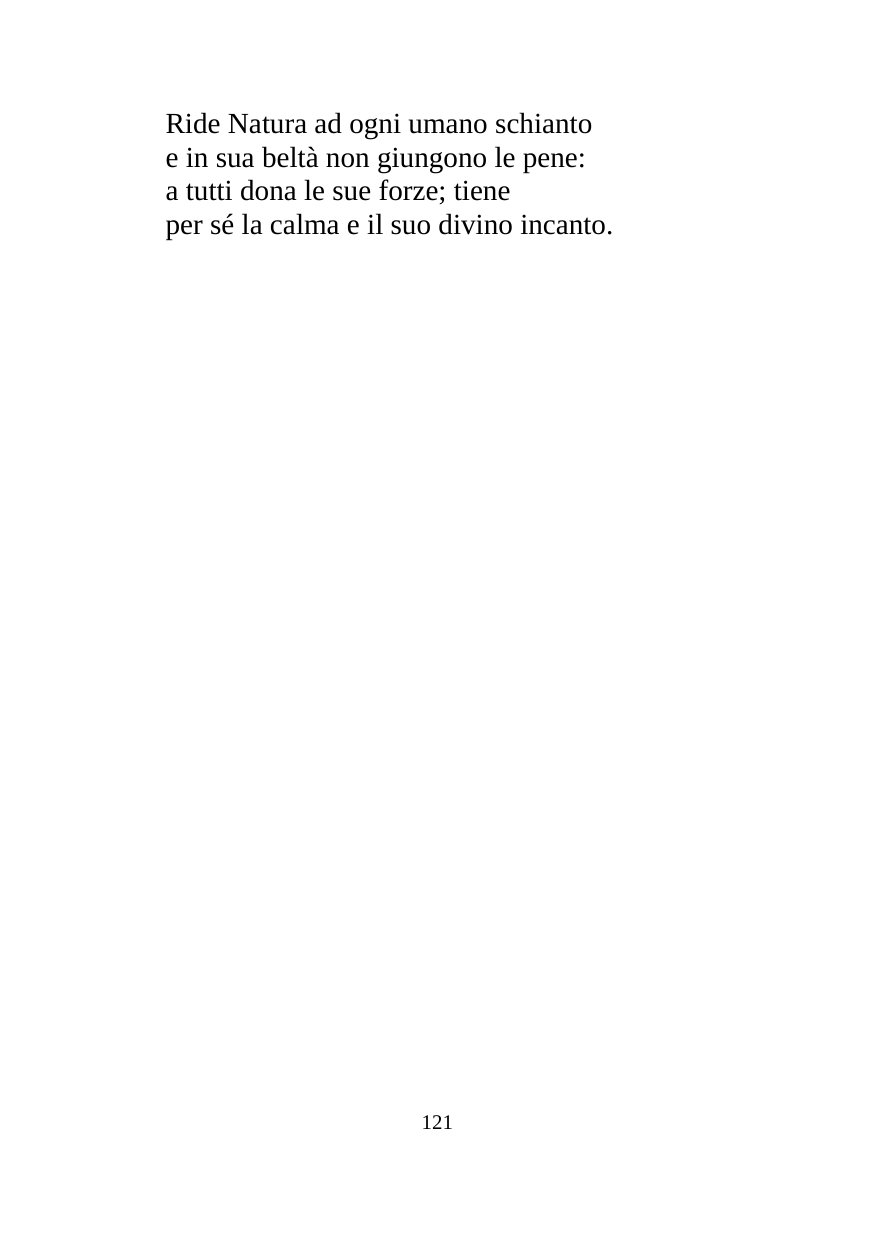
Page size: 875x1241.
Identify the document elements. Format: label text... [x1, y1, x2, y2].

text Ride Natura ad ogni umano schianto e in sua beltà non giungono le pene: a tutti dona le sue forze; tiene per sé la calma e il suo divino incanto. [165, 106, 768, 240]
